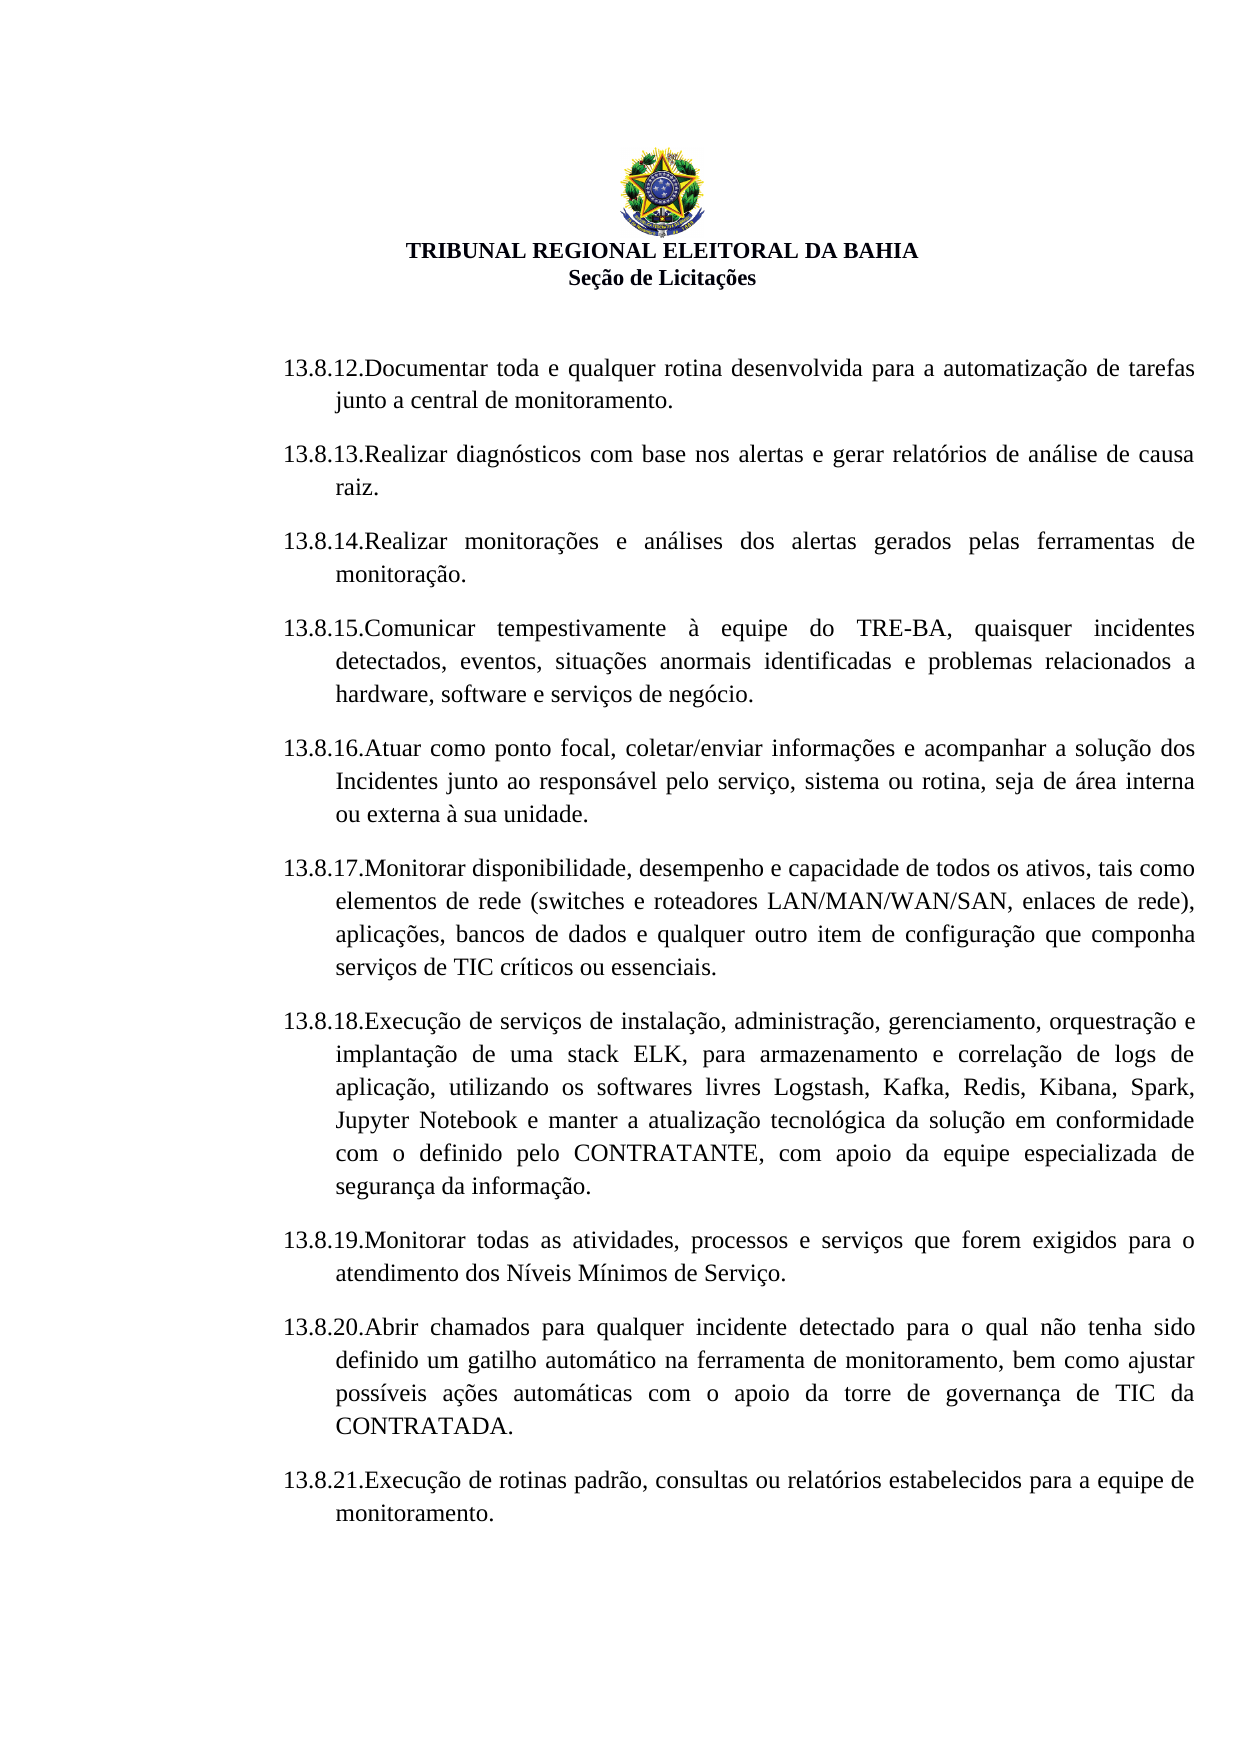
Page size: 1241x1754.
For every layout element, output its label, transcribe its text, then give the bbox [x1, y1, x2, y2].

list Monitorar disponibilidade, desempenho e capacidade de todos os ativos, tais como elementos de rede (switches e roteadores LAN/MAN/WAN/SAN, enlaces de rede), aplicações, bancos de dados e qualquer outro item de configuração que componha serviços de TIC críticos ou essenciais. [283, 853, 1196, 981]
list Execução de serviços de instalação, administração, gerenciamento, orquestração e implantação de uma stack ELK, para armazenamento e correlação de logs de aplicação, utilizando os softwares livres Logstash, Kafka, Redis, Kibana, Spark, Jupyter Notebook e manter a atualização tecnológica da solução em conformidade com o definido pelo CONTRATANTE, com apoio da equipe especializada de segurança da informação. [283, 1006, 1196, 1200]
list Execução de rotinas padrão, consultas ou relatórios estabelecidos para a equipe de monitoramento. [283, 1465, 1196, 1526]
list Comunicar tempestivamente à equipe do TRE-BA, quaisquer incidentes detectados, eventos, situações anormais identificadas e problemas relacionados a hardware, software e serviços de negócio. [283, 613, 1196, 708]
list Monitorar todas as atividades, processos e serviços que forem exigidos para o atendimento dos Níveis Mínimos de Serviço. [283, 1225, 1196, 1287]
list Abrir chamados para qualquer incidente detectado para o qual não tenha sido definido um gatilho automático na ferramenta de monitoramento, bem como ajustar possíveis ações automáticas com o apoio da torre de governança de TIC da CONTRATADA. [283, 1312, 1196, 1439]
list Documentar toda e qualquer rotina desenvolvida para a automatização de tarefas junto a central de monitoramento. [283, 353, 1196, 414]
list Atuar como ponto focal, coletar/enviar informações e acompanhar a solução dos Incidentes junto ao responsável pelo serviço, sistema ou rotina, seja de área interna ou externa à sua unidade. [283, 733, 1196, 828]
list Realizar diagnósticos com base nos alertas e gerar relatórios de análise de causa raiz. [283, 439, 1196, 501]
list Realizar monitorações e análises dos alertas gerados pelas ferramentas de monitoração. [283, 526, 1196, 588]
